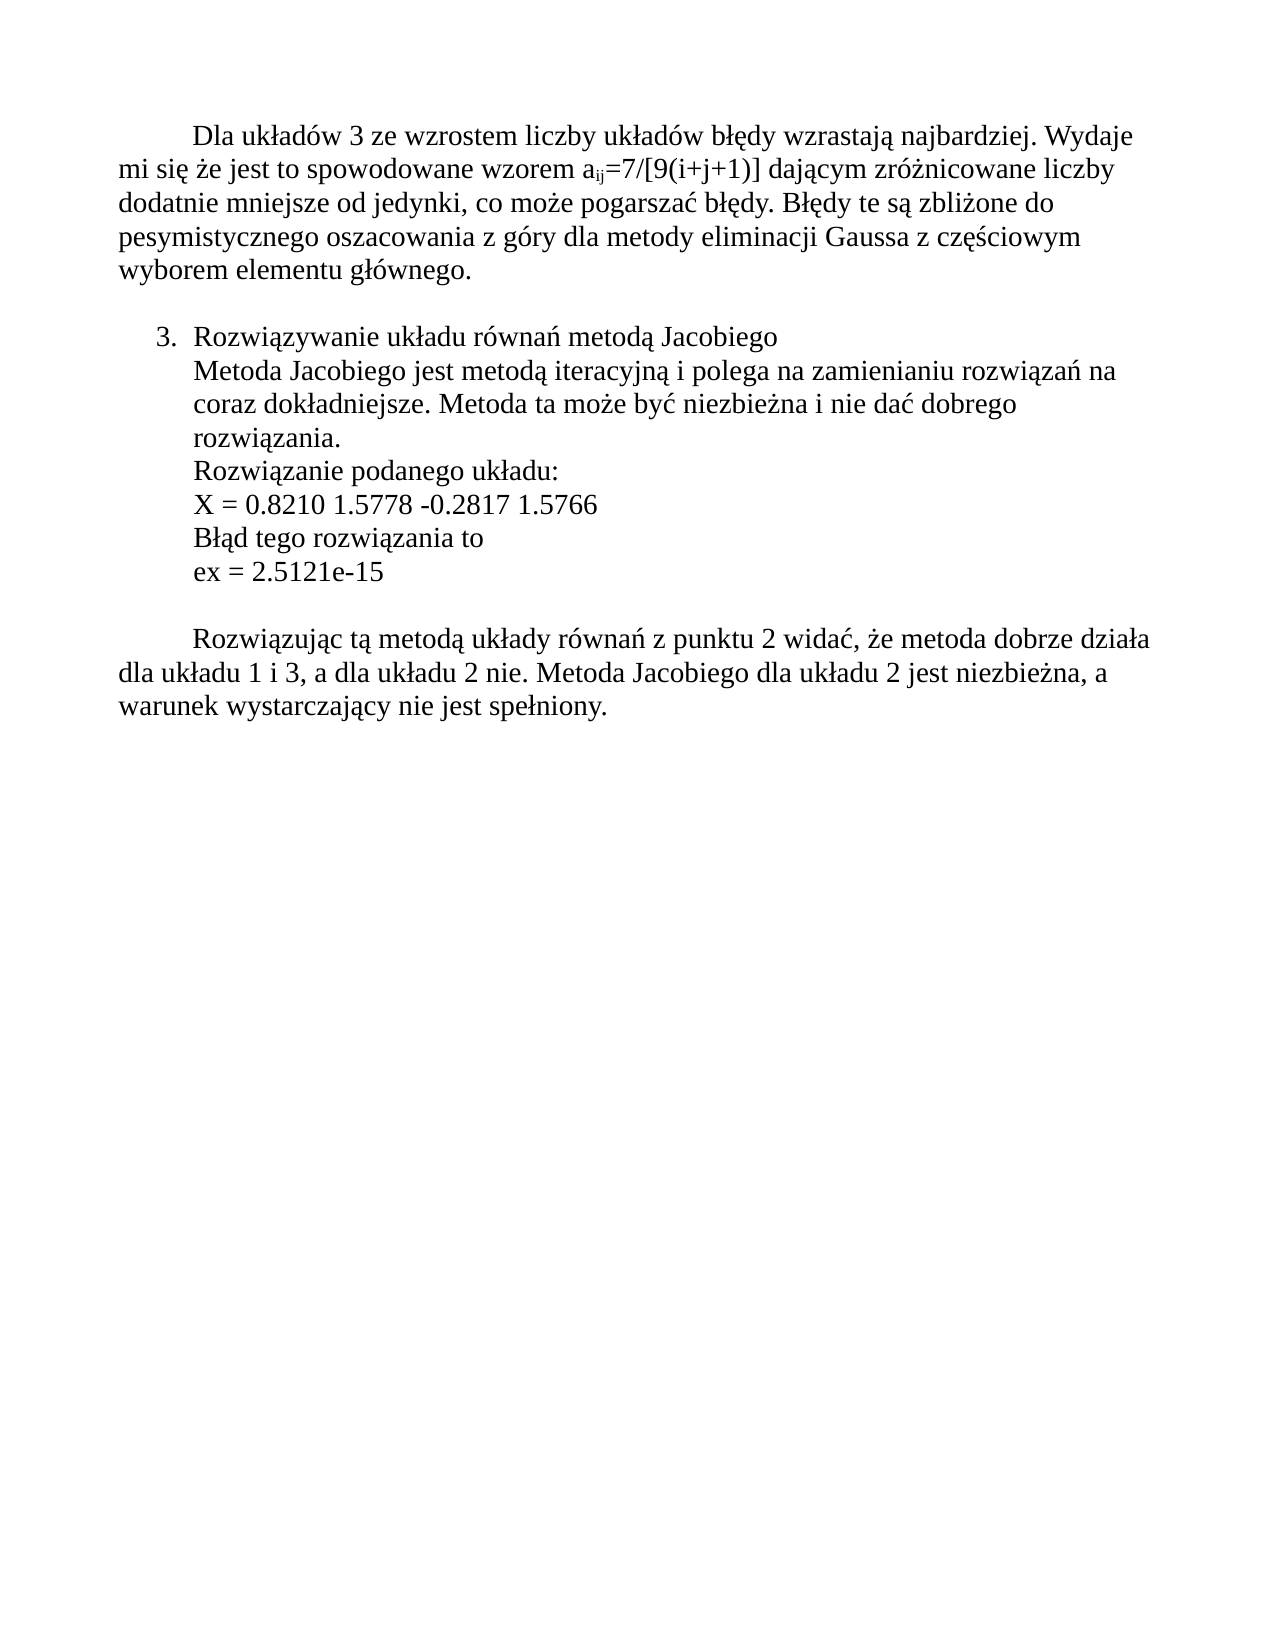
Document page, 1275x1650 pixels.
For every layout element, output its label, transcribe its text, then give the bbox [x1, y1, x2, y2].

text Rozwiązując tą metodą układy równań z punktu 2 widać, że metoda dobrze działa dla układu 1 i 3, a dla układu 2 nie. Metoda Jacobiego dla układu 2 jest niezbieżna, a warunek wystarczający nie jest spełniony. [118, 621, 1157, 722]
list Rozwiązywanie układu równań metodą Jacobiego [156, 319, 1157, 353]
list X = 0.8210 1.5778 -0.2817 1.5766 [156, 487, 1157, 521]
list Metoda Jacobiego jest metodą iteracyjną i polega na zamienianiu rozwiązań na coraz dokładniejsze. Metoda ta może być niezbieżna i nie dać dobrego rozwiązania. [156, 353, 1157, 453]
list Rozwiązanie podanego układu: [156, 453, 1157, 487]
text Dla układów 3 ze wzrostem liczby układów błędy wzrastają najbardziej. Wydaje mi się że jest to spowodowane wzorem aij=7/[9(i+j+1)] dającym zróżnicowane liczby dodatnie mniejsze od jedynki, co może pogarszać błędy. Błędy te są zbliżone do pesymistycznego oszacowania z góry dla metody eliminacji Gaussa z częściowym wyborem elementu głównego. [118, 118, 1157, 286]
list ex = 2.5121e-15 [156, 554, 1157, 588]
list Błąd tego rozwiązania to [156, 521, 1157, 554]
